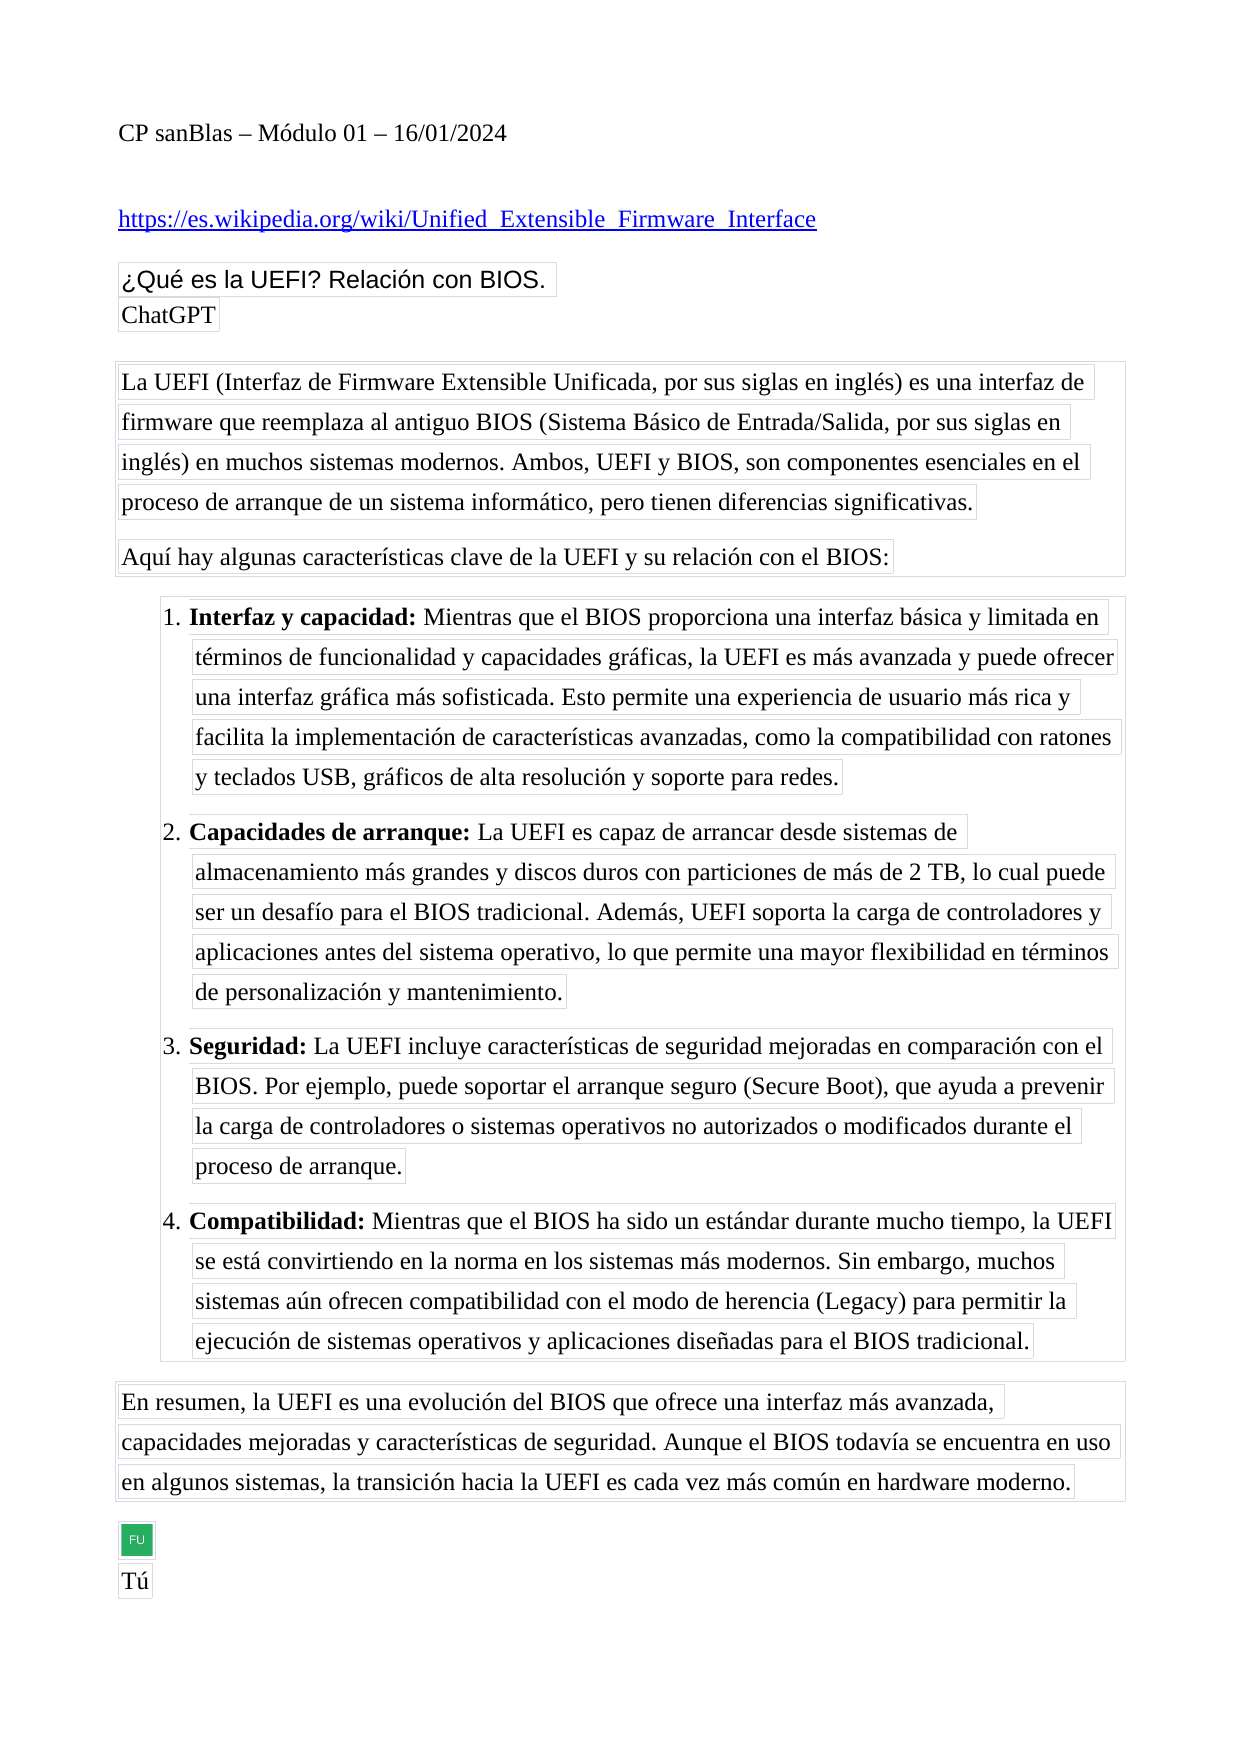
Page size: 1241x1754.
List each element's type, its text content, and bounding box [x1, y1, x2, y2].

list Capacidades de arranque: La UEFI es capaz de arrancar desde sistemas de almacenamiento más grandes y discos duros con particiones de más de 2 TB, lo cual puede ser un desafío para el BIOS tradicional. Además, UEFI soporta la carga de controladores y aplicaciones antes del sistema operativo, lo que permite una mayor flexibilidad en términos de personalización y mantenimiento. [161, 811, 1125, 1008]
text La UEFI (Interfaz de Firmware Extensible Unificada, por sus siglas en inglés) es una interfaz de firmware que reemplaza al antiguo BIOS (Sistema Básico de Entrada/Salida, por sus siglas en inglés) en muchos sistemas modernos. Ambos, UEFI y BIOS, son componentes esenciales en el proceso de arranque de un sistema informático, pero tienen diferencias significativas. [116, 362, 1125, 519]
text CP sanBlas – Módulo 01 – 16/01/2024 [118, 118, 1122, 147]
text [557, 262, 1122, 297]
text ChatGPT [119, 298, 219, 331]
text ¿Qué es la UEFI? Relación con BIOS. [119, 263, 556, 296]
text Tú [119, 1564, 152, 1598]
text https://es.wikipedia.org/wiki/Unified_Extensible_Firmware_Interface [118, 204, 1122, 233]
picture [121, 1524, 153, 1556]
text Aquí hay algunas características clave de la UEFI y su relación con el BIOS: [116, 536, 1125, 576]
list Seguridad: La UEFI incluye características de seguridad mejoradas en comparación con el BIOS. Por ejemplo, puede soportar el arranque seguro (Secure Boot), que ayuda a prevenir la carga de controladores o sistemas operativos no autorizados o modificados durante el proceso de arranque. [161, 1025, 1125, 1183]
list Interfaz y capacidad: Mientras que el BIOS proporciona una interfaz básica y limitada en términos de funcionalidad y capacidades gráficas, la UEFI es más avanzada y puede ofrecer una interfaz gráfica más sofisticada. Esto permite una experiencia de usuario más rica y facilita la implementación de características avanzadas, como la compatibilidad con ratones y teclados USB, gráficos de alta resolución y soporte para redes. [161, 597, 1125, 794]
text [220, 297, 1122, 331]
text En resumen, la UEFI es una evolución del BIOS que ofrece una interfaz más avanzada, capacidades mejoradas y características de seguridad. Aunque el BIOS todavía se encuentra en uso en algunos sistemas, la transición hacia la UEFI es cada vez más común en hardware moderno. [116, 1382, 1125, 1501]
list Compatibilidad: Mientras que el BIOS ha sido un estándar durante mucho tiempo, la UEFI se está convirtiendo en la norma en los sistemas más modernos. Sin embargo, muchos sistemas aún ofrecen compatibilidad con el modo de herencia (Legacy) para permitir la ejecución de sistemas operativos y aplicaciones diseñadas para el BIOS tradicional. [161, 1200, 1125, 1361]
text [153, 1563, 1122, 1598]
